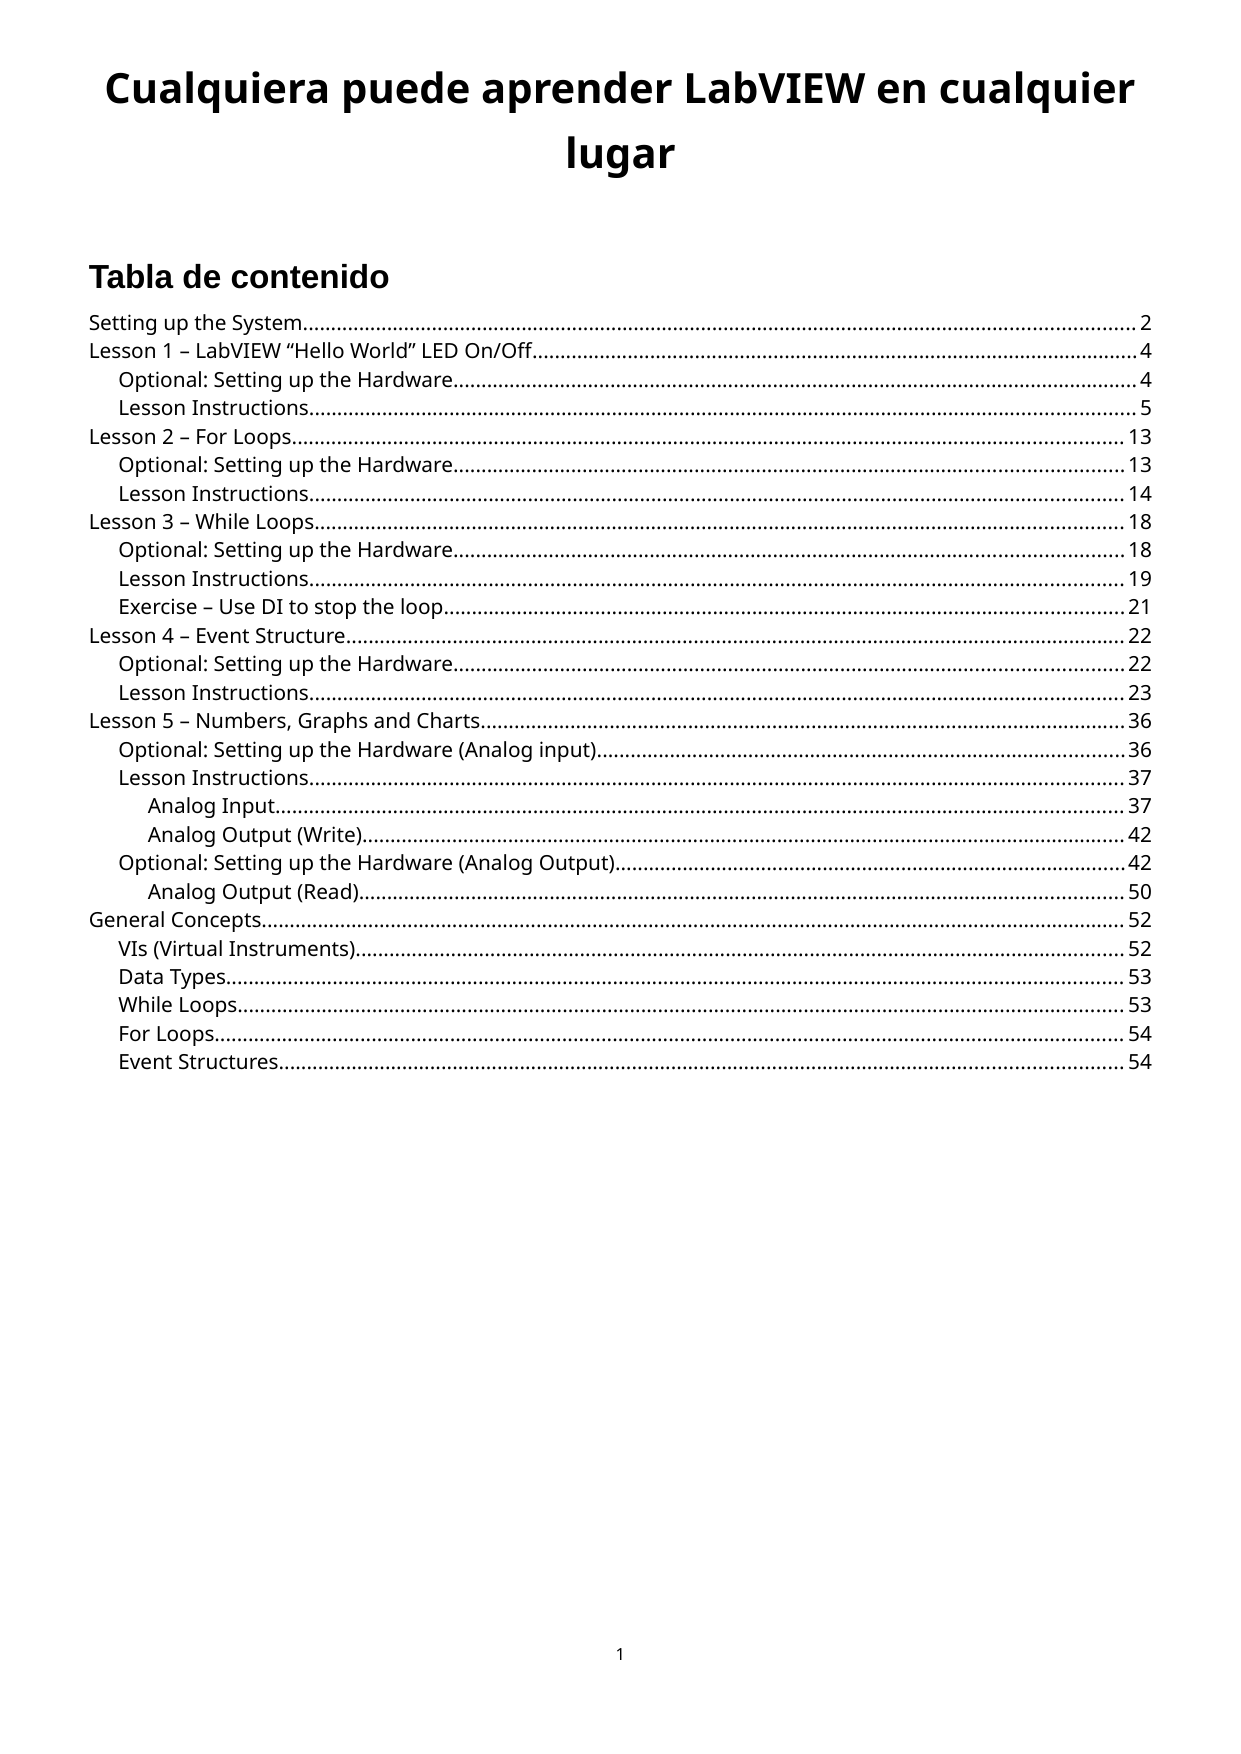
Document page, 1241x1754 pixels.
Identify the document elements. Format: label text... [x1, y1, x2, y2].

text Lesson Instructions 19 [118, 564, 1152, 592]
text Analog Input 37 [148, 792, 1152, 820]
text Optional: Setting up the Hardware 4 [118, 365, 1152, 393]
text Lesson 5 – Numbers, Graphs and Charts 36 [88, 706, 1152, 735]
text Lesson 2 – For Loops 13 [88, 422, 1152, 450]
text Optional: Setting up the Hardware (Analog Output) 42 [118, 848, 1152, 877]
text While Loops 53 [118, 991, 1152, 1019]
text VIs (Virtual Instruments) 52 [118, 934, 1152, 962]
text Lesson 3 – While Loops 18 [88, 507, 1152, 536]
text Analog Output (Write) 42 [148, 820, 1152, 848]
text Optional: Setting up the Hardware 13 [118, 450, 1152, 479]
text Lesson Instructions 14 [118, 479, 1152, 507]
text Lesson Instructions 23 [118, 678, 1152, 706]
text Optional: Setting up the Hardware 22 [118, 649, 1152, 678]
text Lesson 4 – Event Structure 22 [88, 621, 1152, 649]
subtitle Tabla de contenido [88, 257, 1152, 296]
text Optional: Setting up the Hardware 18 [118, 536, 1152, 564]
text Setting up the System 2 [88, 308, 1152, 337]
text Event Structures 54 [118, 1047, 1152, 1076]
text For Loops 54 [118, 1019, 1152, 1047]
text General Concepts 52 [88, 905, 1152, 934]
text Lesson Instructions 37 [118, 763, 1152, 792]
text Exercise – Use DI to stop the loop 21 [118, 592, 1152, 621]
text Optional: Setting up the Hardware (Analog input) 36 [118, 735, 1152, 763]
text Lesson 1 – LabVIEW “Hello World” LED On/Off 4 [88, 337, 1152, 365]
text Analog Output (Read) 50 [148, 877, 1152, 905]
text Lesson Instructions 5 [118, 393, 1152, 422]
text Data Types 53 [118, 962, 1152, 991]
